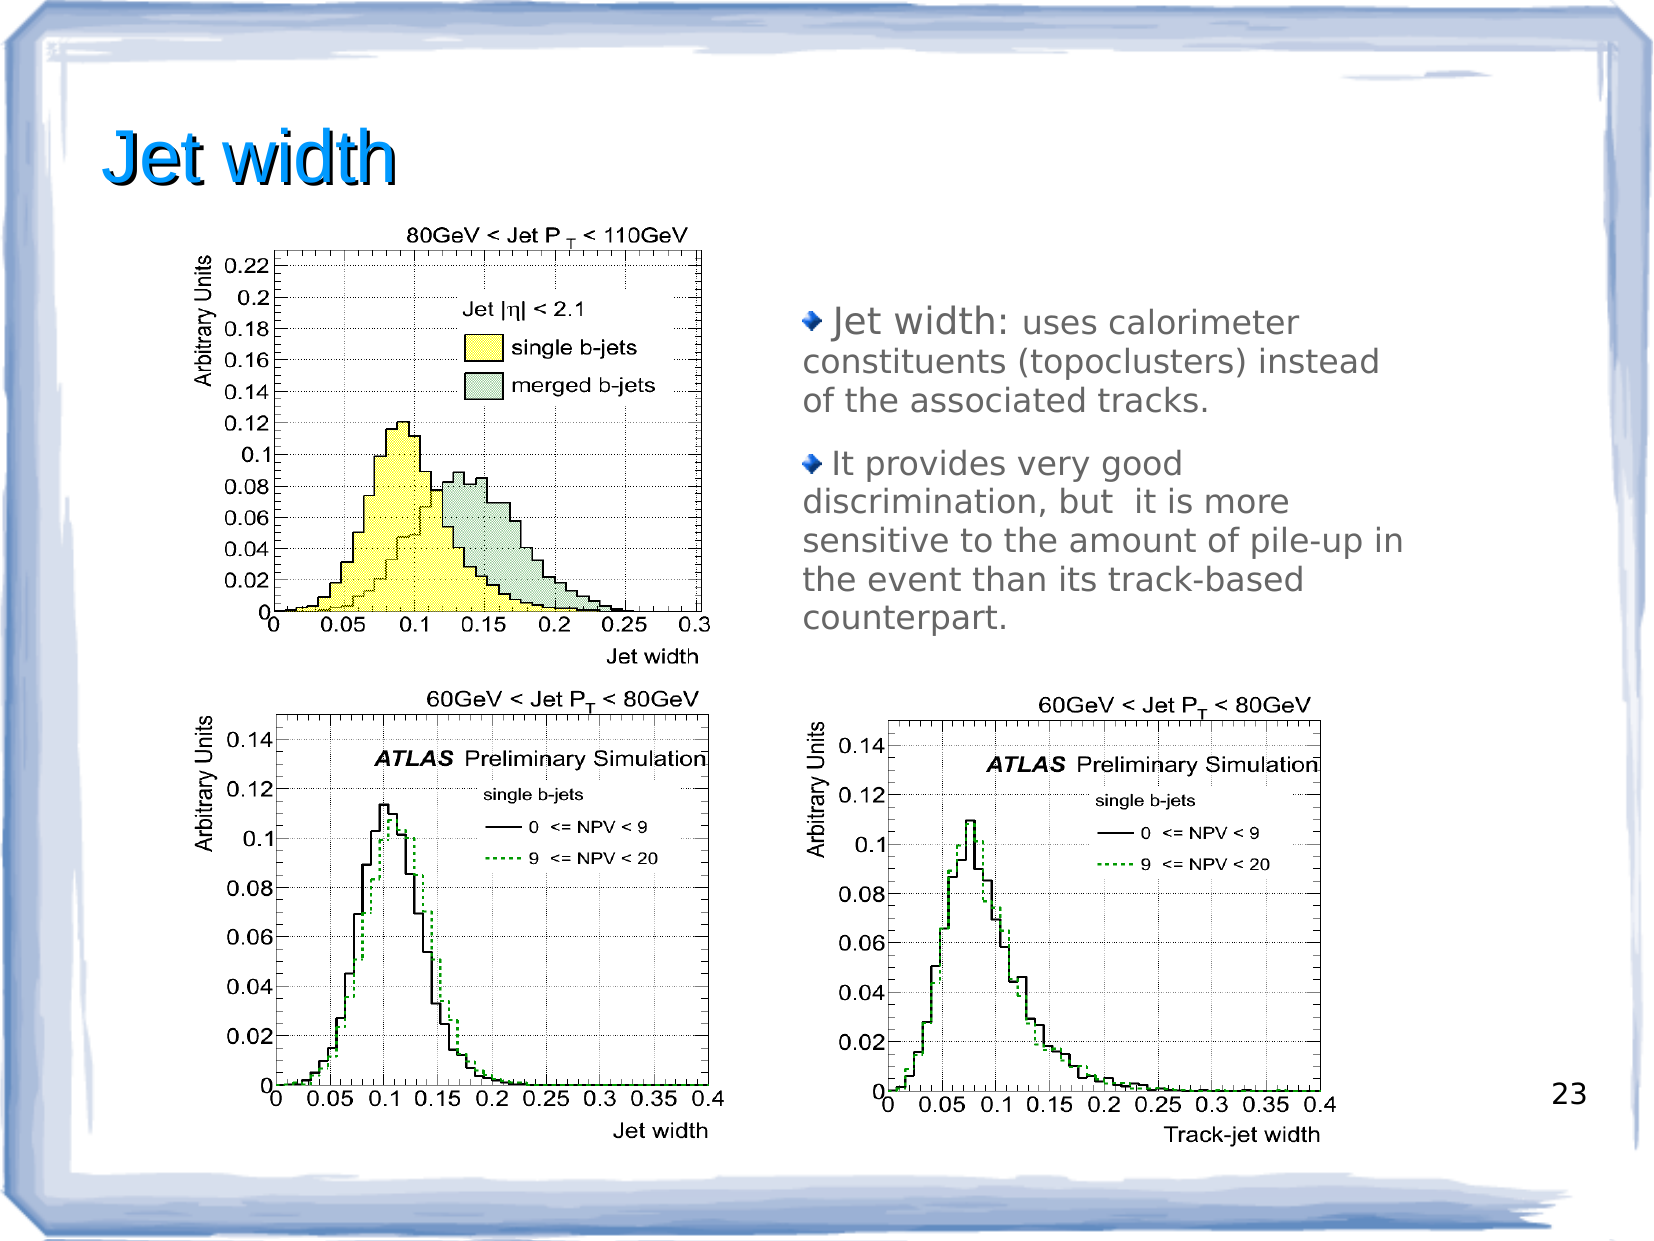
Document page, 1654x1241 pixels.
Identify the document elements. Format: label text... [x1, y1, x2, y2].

picture [0, 0, 1654, 1241]
text_box Jet width: uses calorimeter constituents (topoclusters) instead of the associated tracks. It provides very good discrimination, but it is more sensitive to the amount of pile-up in the event than its track-based counterpart. [787, 292, 1426, 645]
title Jet width [101, 83, 1485, 230]
